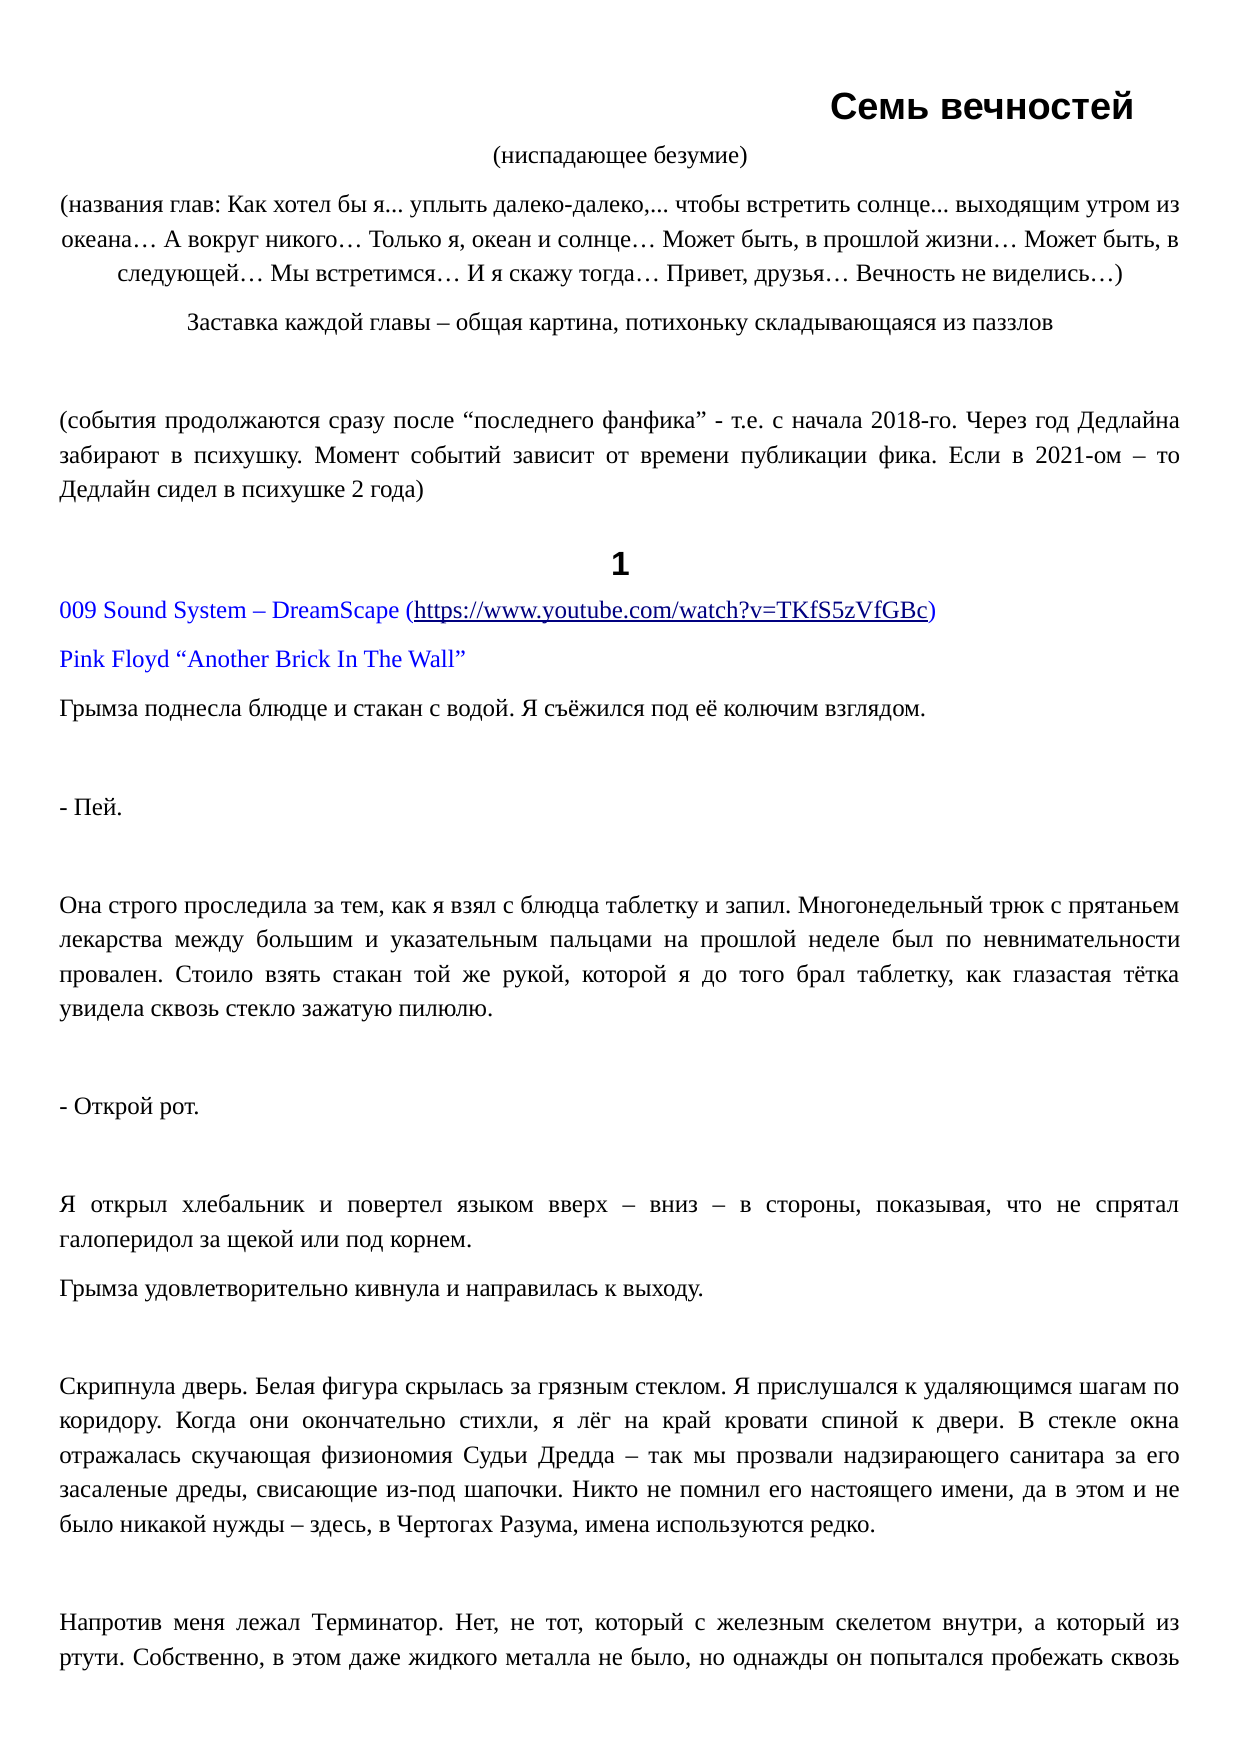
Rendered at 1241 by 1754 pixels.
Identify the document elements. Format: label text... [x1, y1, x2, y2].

text Напротив меня лежал Терминатор. Нет, не тот, который с железным скелетом внутри, а который из ртути. Собственно, в этом даже жидкого металла не было, но однажды он попытался пробежать сквозь [59, 1607, 1181, 1670]
text (события продолжаются сразу после “последнего фанфика” - т.е. с начала 2018-го. Через год Дедлайна забирают в психушку. Момент событий зависит от времени публикации фика. Если в 2021-ом – то Дедлайн сидел в психушке 2 года) [59, 405, 1181, 503]
text Pink Floyd “Another Brick In The Wall” [59, 644, 1181, 673]
subtitle 1 [59, 544, 1181, 583]
text Заставка каждой главы – общая картина, потихоньку складывающаяся из паззлов [59, 307, 1181, 336]
text - Пей. [59, 792, 1181, 820]
text Грымза удовлетворительно кивнула и направилась к выходу. [59, 1273, 1181, 1302]
text Скрипнула дверь. Белая фигура скрылась за грязным стеклом. Я прислушался к удаляющимся шагам по коридору. Когда они окончательно стихли, я лёг на край кровати спиной к двери. В стекле окна отражалась скучающая физиономия Судьи Дредда – так мы прозвали надзирающего санитара за его засаленые дреды, свисающие из-под шапочки. Никто не помнил его настоящего имени, да в этом и не было никакой нужды – здесь, в Чертогах Разума, имена используются редко. [59, 1371, 1181, 1538]
text Грымза поднесла блюдце и стакан с водой. Я съёжился под её колючим взглядом. [59, 693, 1181, 722]
text 009 Sound System – DreamScape (https://www.youtube.com/watch?v=TKfS5zVfGBc) [59, 595, 1181, 624]
subtitle Семь вечностей [59, 84, 1181, 128]
text Я открыл хлебальник и повертел языком вверх – вниз – в стороны, показывая, что не спрятал галоперидол за щекой или под корнем. [59, 1189, 1181, 1253]
text (ниспадающее безумие) [59, 140, 1181, 169]
text - Открой рот. [59, 1091, 1181, 1120]
text (названия глав: Как хотел бы я... уплыть далеко-далеко,... чтобы встретить солнце... выходящим утром из океана… А вокруг никого… Только я, океан и солнце… Может быть, в прошлой жизни… Может быть, в следующей… Мы встретимся… И я скажу тогда… Привет, друзья… Вечность не виделись…) [59, 189, 1181, 287]
text Она строго проследила за тем, как я взял с блюдца таблетку и запил. Многонедельный трюк с прятаньем лекарства между большим и указательным пальцами на прошлой неделе был по невнимательности провален. Стоило взять стакан той же рукой, которой я до того брал таблетку, как глазастая тётка увидела сквозь стекло зажатую пилюлю. [59, 890, 1181, 1022]
